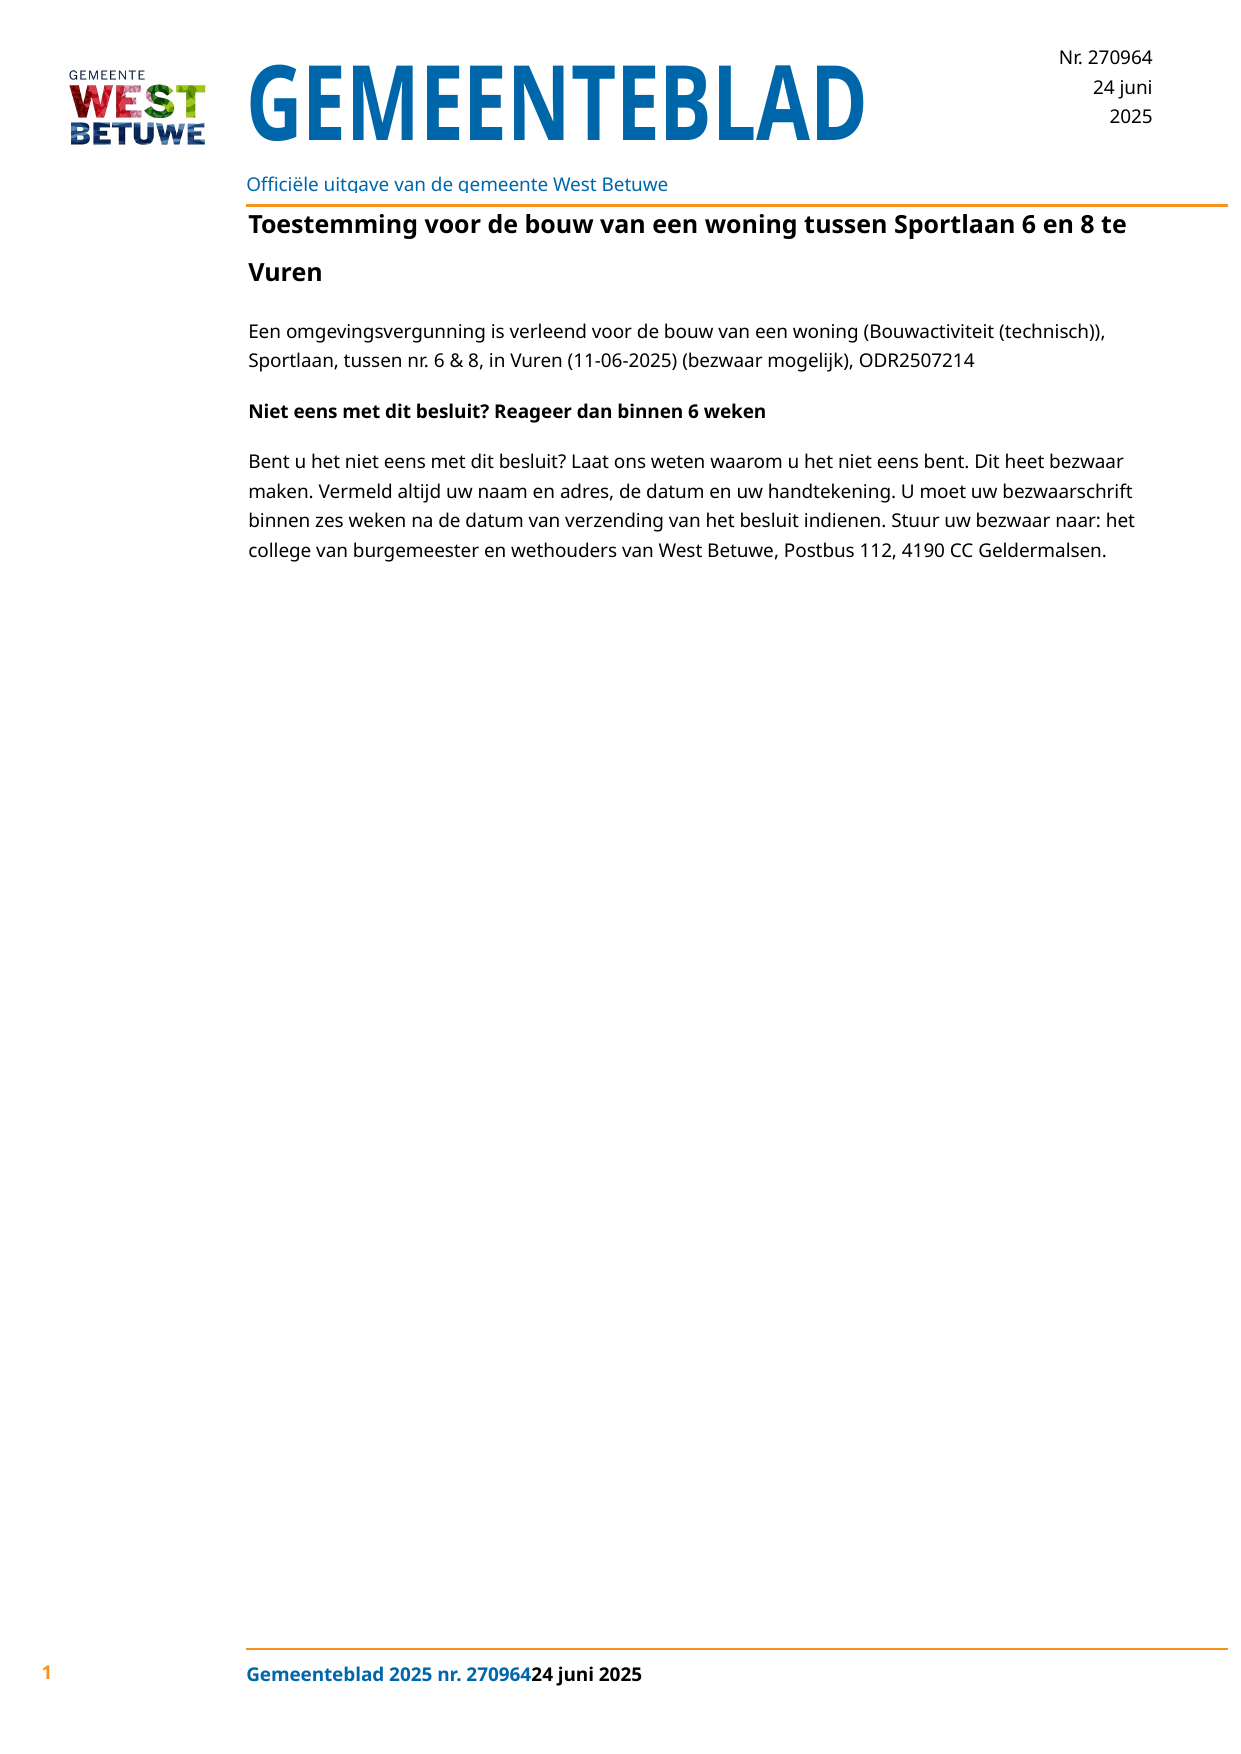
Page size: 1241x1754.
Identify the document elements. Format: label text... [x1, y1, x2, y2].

text Toestemming voor de bouw van een woning tussen Sportlaan 6 en 8 te Vuren [248, 207, 1152, 288]
text Niet eens met dit besluit? Reageer dan binnen 6 weken [248, 398, 1152, 424]
text Een omgevingsvergunning is verleend voor de bouw van een woning (Bouwactiviteit (technisch)), Sportlaan, tussen nr. 6 & 8, in Vuren (11-06-2025) (bezwaar mogelijk), ODR2507214 [248, 318, 1152, 373]
text Bent u het niet eens met dit besluit? Laat ons weten waarom u het niet eens bent. Dit heet bezwaar maken. Vermeld altijd uw naam en adres, de datum en uw handtekening. U moet uw bezwaarschrift binnen zes weken na de datum van verzending van het besluit indienen. Stuur uw bezwaar naar: het college van burgemeester en wethouders van West Betuwe, Postbus 112, 4190 CC Geldermalsen. [248, 448, 1152, 563]
picture [41, 47, 231, 172]
